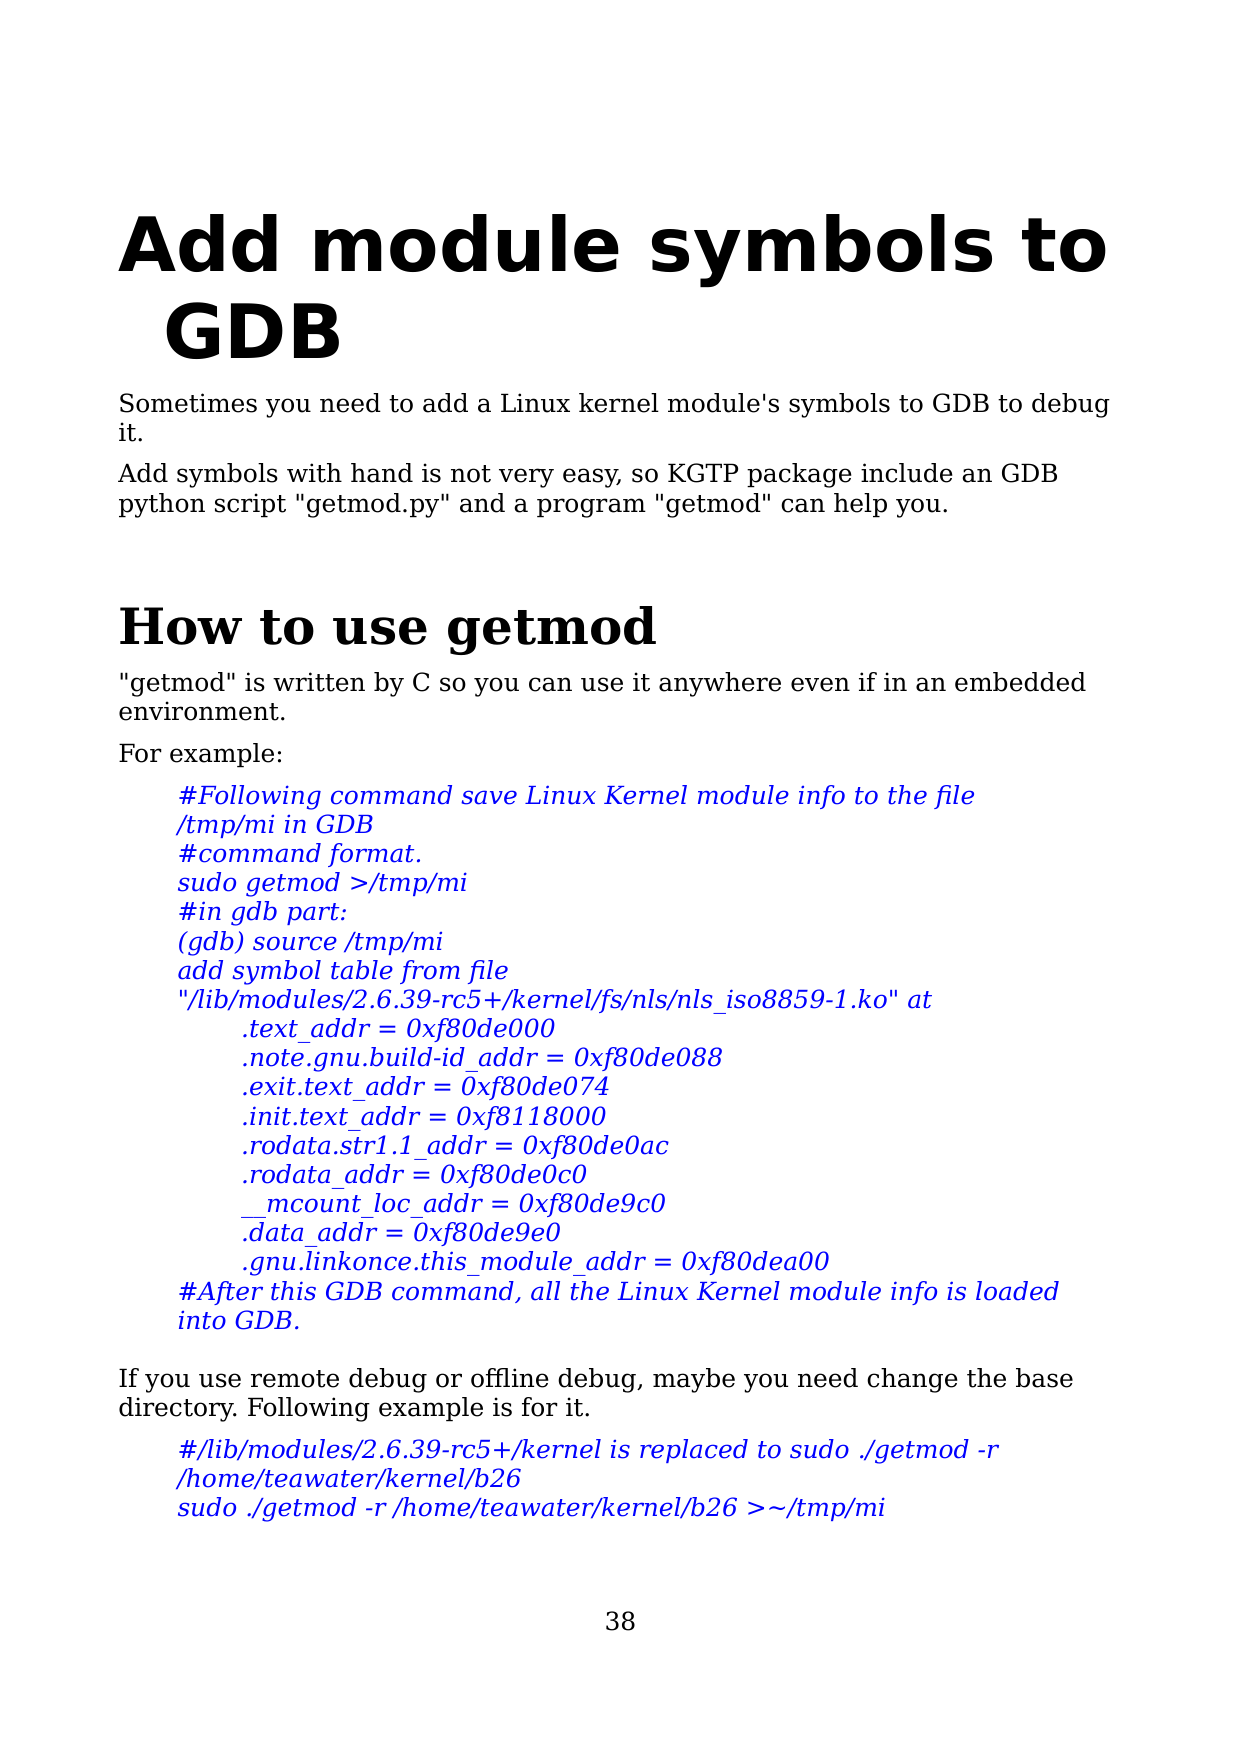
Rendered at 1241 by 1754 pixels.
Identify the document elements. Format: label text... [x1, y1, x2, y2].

text #command format. [177, 839, 1063, 868]
text .data_addr = 0xf80de9e0 [177, 1218, 1063, 1248]
text .note.gnu.build-id_addr = 0xf80de088 [177, 1043, 1063, 1073]
text sudo getmod >/tmp/mi [177, 868, 1063, 898]
text Sometimes you need to add a Linux kernel module's symbols to GDB to debug it. [118, 389, 1122, 447]
text __mcount_loc_addr = 0xf80de9c0 [177, 1189, 1063, 1218]
text (gdb) source /tmp/mi [177, 927, 1063, 956]
text .rodata.str1.1_addr = 0xf80de0ac [177, 1131, 1063, 1160]
text Add symbols with hand is not very easy, so KGTP package include an GDB python script "getmod.py" and a program "getmod" can help you. [118, 460, 1122, 518]
text "getmod" is written by C so you can use it anywhere even if in an embedded environment. [118, 668, 1122, 727]
text add symbol table from file "/lib/modules/2.6.39-rc5+/kernel/fs/nls/nls_iso8859-1.ko" at [177, 956, 1063, 1014]
text .text_addr = 0xf80de000 [177, 1014, 1063, 1043]
text For example: [118, 739, 1122, 768]
text #in gdb part: [177, 898, 1063, 927]
text #After this GDB command, all the Linux Kernel module info is loaded into GDB. [177, 1277, 1063, 1335]
text #Following command save Linux Kernel module info to the file /tmp/mi in GDB [177, 781, 1063, 839]
text .exit.text_addr = 0xf80de074 [177, 1073, 1063, 1102]
text .gnu.linkonce.this_module_addr = 0xf80dea00 [177, 1248, 1063, 1277]
text #/lib/modules/2.6.39-rc5+/kernel is replaced to sudo ./getmod -r /home/teawater/kernel/b26 [177, 1435, 1063, 1493]
subtitle How to use getmod [118, 597, 1122, 656]
text If you use remote debug or offline debug, maybe you need change the base directory. Following example is for it. [118, 1364, 1122, 1423]
text .init.text_addr = 0xf8118000 [177, 1102, 1063, 1131]
subtitle Add module symbols to GDB [118, 202, 1122, 376]
text sudo ./getmod -r /home/teawater/kernel/b26 >~/tmp/mi [177, 1493, 1063, 1523]
text .rodata_addr = 0xf80de0c0 [177, 1160, 1063, 1189]
